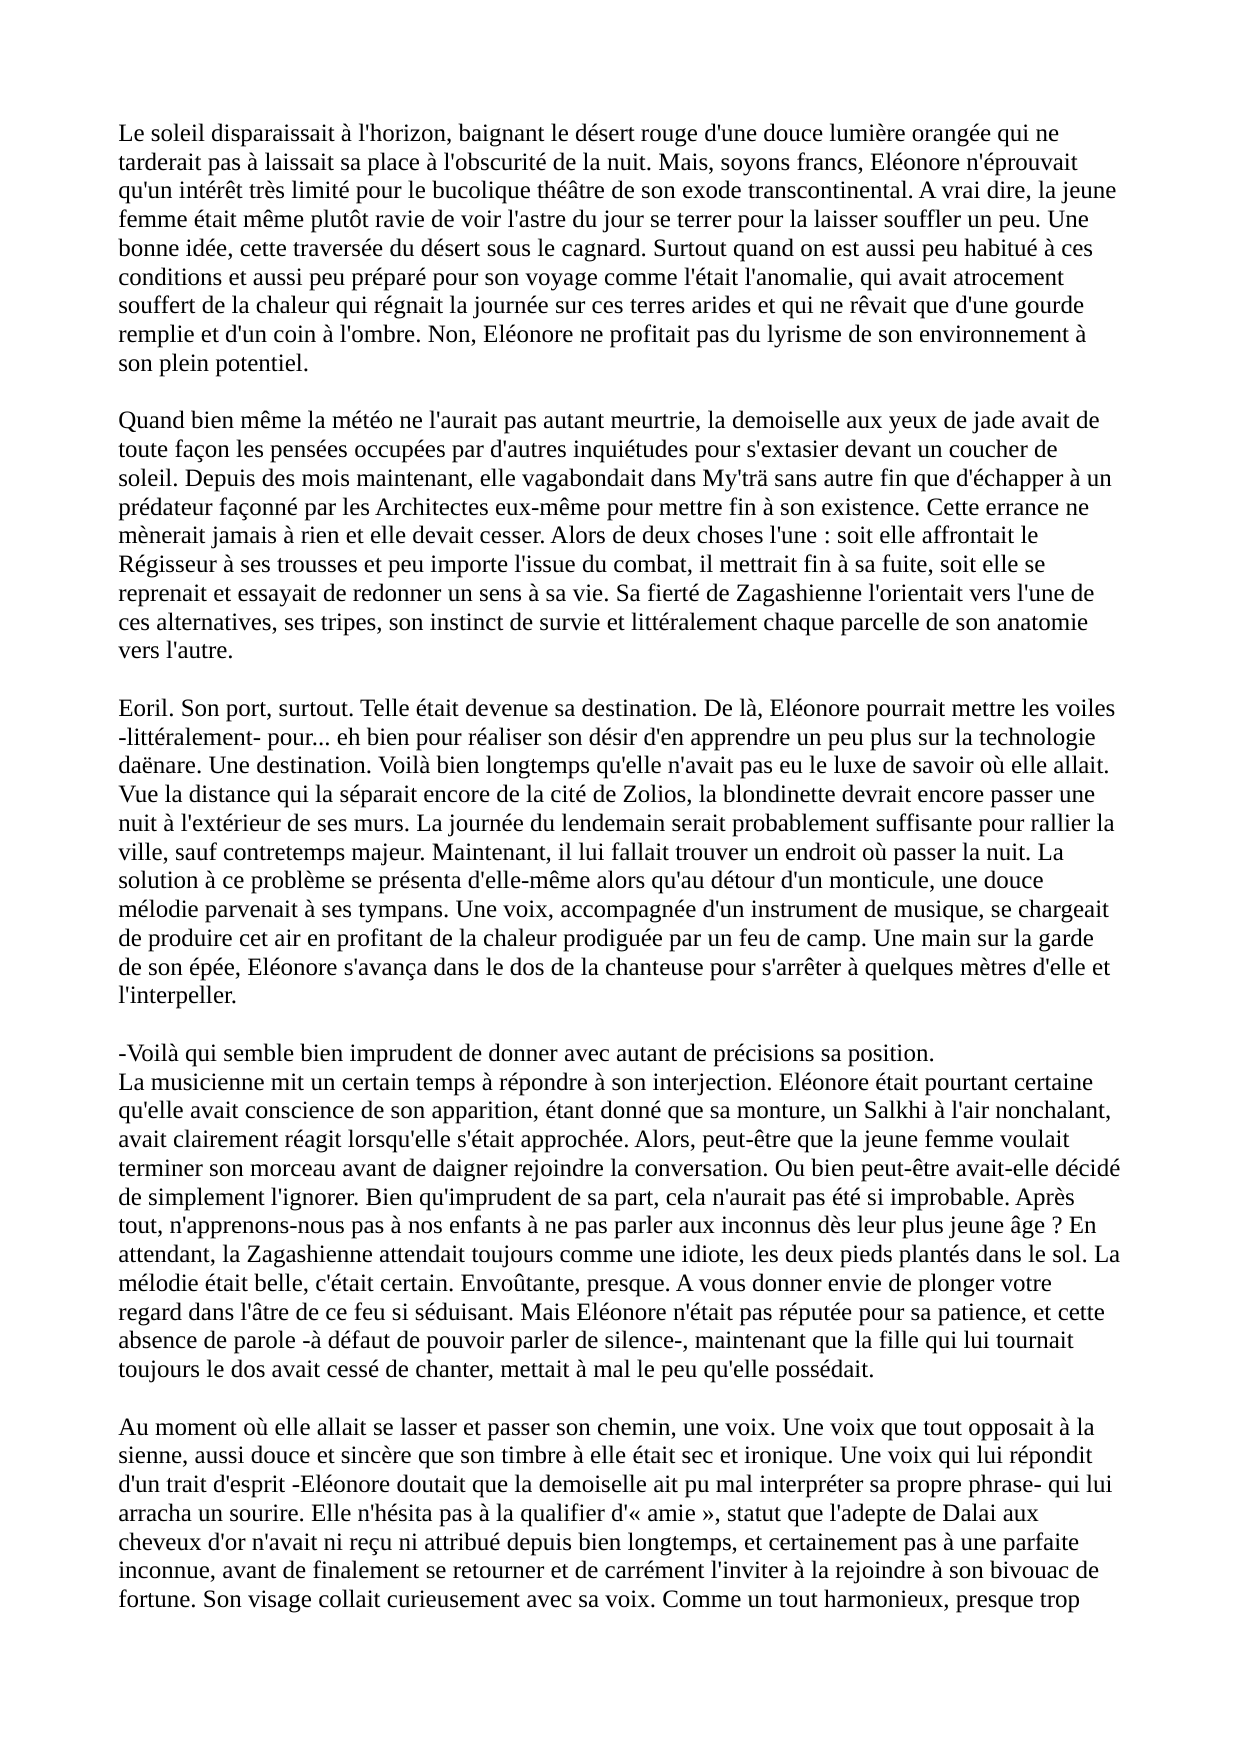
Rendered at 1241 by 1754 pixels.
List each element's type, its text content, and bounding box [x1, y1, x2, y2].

text Le soleil disparaissait à l'horizon, baignant le désert rouge d'une douce lumière orangée qui ne tarderait pas à laissait sa place à l'obscurité de la nuit. Mais, soyons francs, Eléonore n'éprouvait qu'un intérêt très limité pour le bucolique théâtre de son exode transcontinental. A vrai dire, la jeune femme était même plutôt ravie de voir l'astre du jour se terrer pour la laisser souffler un peu. Une bonne idée, cette traversée du désert sous le cagnard. Surtout quand on est aussi peu habitué à ces conditions et aussi peu préparé pour son voyage comme l'était l'anomalie, qui avait atrocement souffert de la chaleur qui régnait la journée sur ces terres arides et qui ne rêvait que d'une gourde remplie et d'un coin à l'ombre. Non, Eléonore ne profitait pas du lyrisme de son environnement à son plein potentiel. [118, 118, 1122, 377]
text Eoril. Son port, surtout. Telle était devenue sa destination. De là, Eléonore pourrait mettre les voiles -littéralement- pour... eh bien pour réaliser son désir d'en apprendre un peu plus sur la technologie daënare. Une destination. Voilà bien longtemps qu'elle n'avait pas eu le luxe de savoir où elle allait. Vue la distance qui la séparait encore de la cité de Zolios, la blondinette devrait encore passer une nuit à l'extérieur de ses murs. La journée du lendemain serait probablement suffisante pour rallier la ville, sauf contretemps majeur. Maintenant, il lui fallait trouver un endroit où passer la nuit. La solution à ce problème se présenta d'elle-même alors qu'au détour d'un monticule, une douce mélodie parvenait à ses tympans. Une voix, accompagnée d'un instrument de musique, se chargeait de produire cet air en profitant de la chaleur prodiguée par un feu de camp. Une main sur la garde de son épée, Eléonore s'avança dans le dos de la chanteuse pour s'arrêter à quelques mètres d'elle et l'interpeller. [118, 693, 1122, 1009]
text Au moment où elle allait se lasser et passer son chemin, une voix. Une voix que tout opposait à la sienne, aussi douce et sincère que son timbre à elle était sec et ironique. Une voix qui lui répondit d'un trait d'esprit -Eléonore doutait que la demoiselle ait pu mal interpréter sa propre phrase- qui lui arracha un sourire. Elle n'hésita pas à la qualifier d'« amie », statut que l'adepte de Dalai aux cheveux d'or n'avait ni reçu ni attribué depuis bien longtemps, et certainement pas à une parfaite inconnue, avant de finalement se retourner et de carrément l'inviter à la rejoindre à son bivouac de fortune. Son visage collait curieusement avec sa voix. Comme un tout harmonieux, presque trop [118, 1412, 1122, 1613]
text -Voilà qui semble bien imprudent de donner avec autant de précisions sa position. [118, 1038, 1122, 1067]
text Quand bien même la météo ne l'aurait pas autant meurtrie, la demoiselle aux yeux de jade avait de toute façon les pensées occupées par d'autres inquiétudes pour s'extasier devant un coucher de soleil. Depuis des mois maintenant, elle vagabondait dans My'trä sans autre fin que d'échapper à un prédateur façonné par les Architectes eux-même pour mettre fin à son existence. Cette errance ne mènerait jamais à rien et elle devait cesser. Alors de deux choses l'une : soit elle affrontait le Régisseur à ses trousses et peu importe l'issue du combat, il mettrait fin à sa fuite, soit elle se reprenait et essayait de redonner un sens à sa vie. Sa fierté de Zagashienne l'orientait vers l'une de ces alternatives, ses tripes, son instinct de survie et littéralement chaque parcelle de son anatomie vers l'autre. [118, 406, 1122, 664]
text La musicienne mit un certain temps à répondre à son interjection. Eléonore était pourtant certaine qu'elle avait conscience de son apparition, étant donné que sa monture, un Salkhi à l'air nonchalant, avait clairement réagit lorsqu'elle s'était approchée. Alors, peut-être que la jeune femme voulait terminer son morceau avant de daigner rejoindre la conversation. Ou bien peut-être avait-elle décidé de simplement l'ignorer. Bien qu'imprudent de sa part, cela n'aurait pas été si improbable. Après tout, n'apprenons-nous pas à nos enfants à ne pas parler aux inconnus dès leur plus jeune âge ? En attendant, la Zagashienne attendait toujours comme une idiote, les deux pieds plantés dans le sol. La mélodie était belle, c'était certain. Envoûtante, presque. A vous donner envie de plonger votre regard dans l'âtre de ce feu si séduisant. Mais Eléonore n'était pas réputée pour sa patience, et cette absence de parole -à défaut de pouvoir parler de silence-, maintenant que la fille qui lui tournait toujours le dos avait cessé de chanter, mettait à mal le peu qu'elle possédait. [118, 1067, 1122, 1383]
